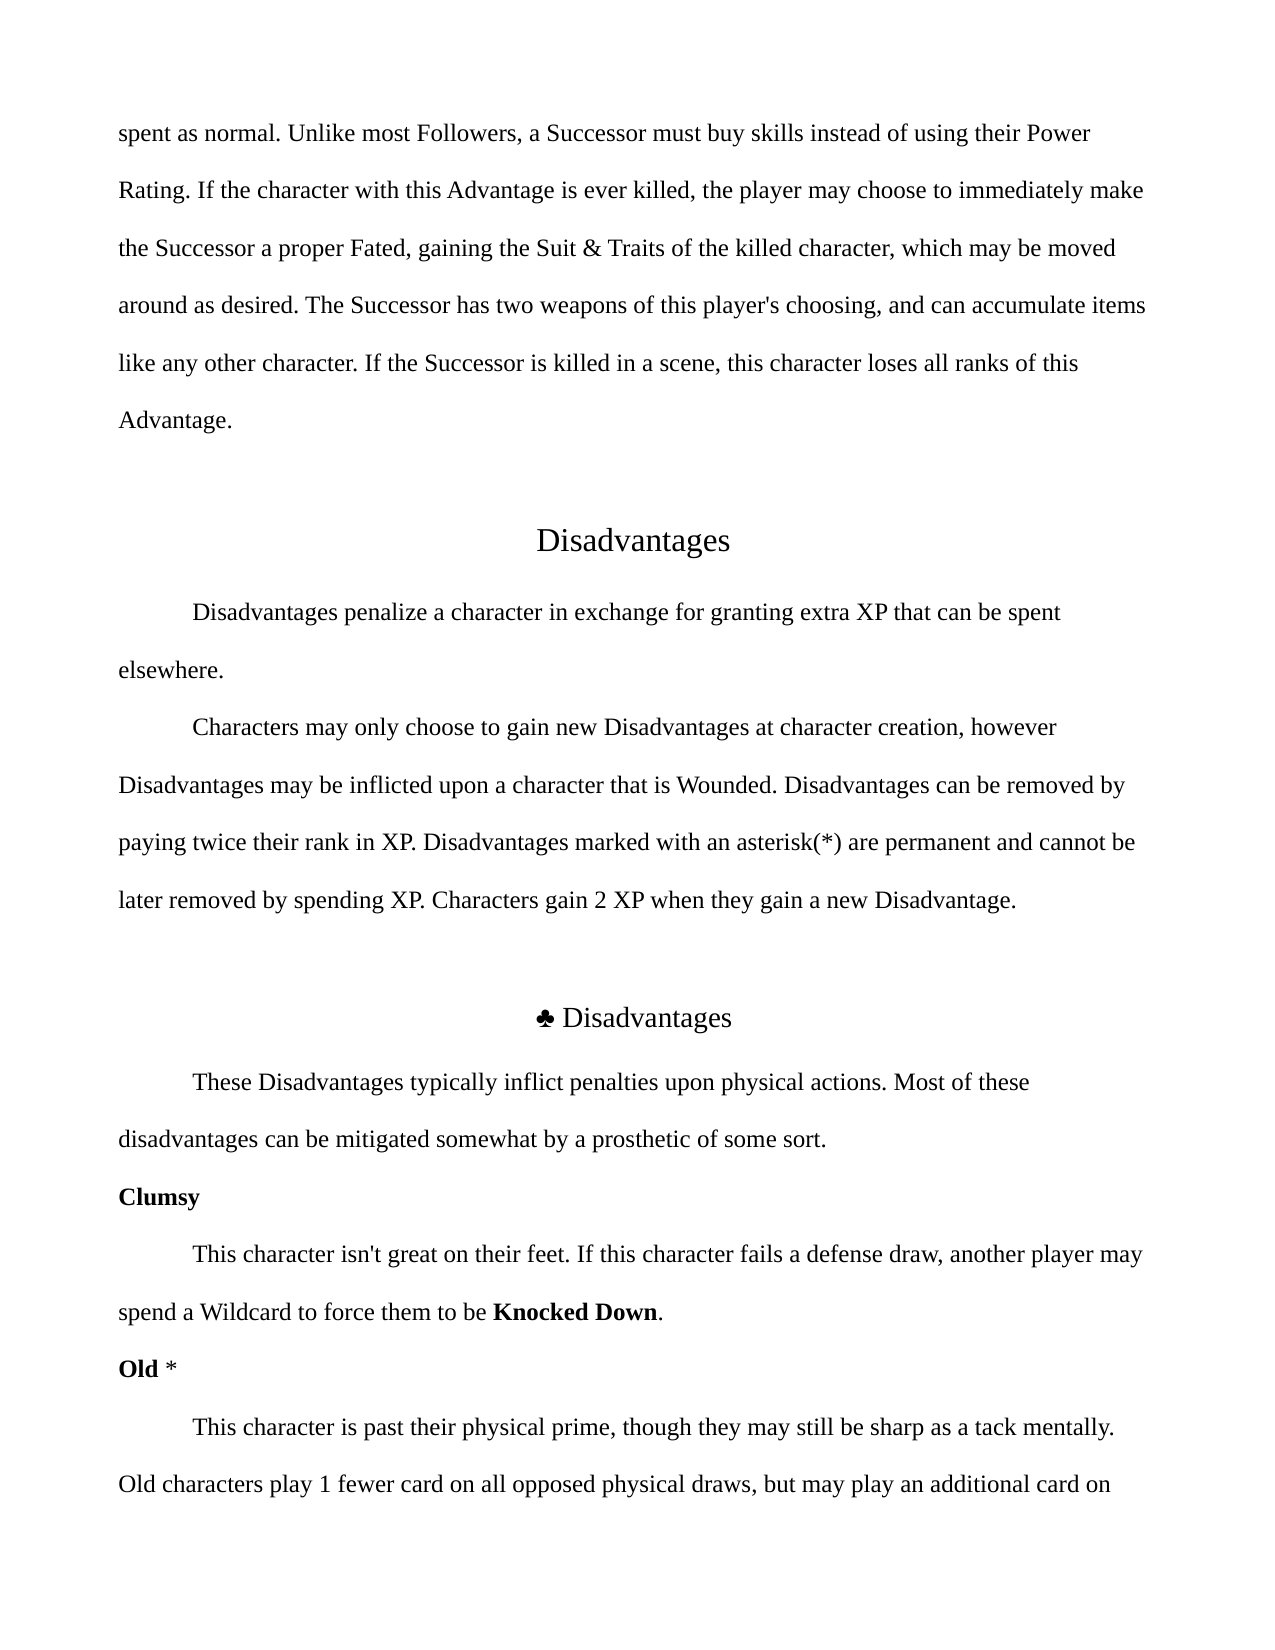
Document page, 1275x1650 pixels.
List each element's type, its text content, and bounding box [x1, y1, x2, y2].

text These Disadvantages typically inflict penalties upon physical actions. Most of these disadvantages can be mitigated somewhat by a prosthetic of some sort. [118, 1067, 1157, 1153]
text Old * [118, 1354, 1157, 1383]
text Characters may only choose to gain new Disadvantages at character creation, however Disadvantages may be inflicted upon a character that is Wounded. Disadvantages can be removed by paying twice their rank in XP. Disadvantages marked with an asterisk(*) are permanent and cannot be later removed by spending XP. Characters gain 2 XP when they gain a new Disadvantage. [118, 712, 1157, 913]
text Clumsy [118, 1182, 1157, 1211]
text ♣ Disadvantages [118, 1000, 1157, 1033]
text This character is past their physical prime, though they may still be sharp as a tack mentally. Old characters play 1 fewer card on all opposed physical draws, but may play an additional card on [118, 1412, 1157, 1498]
text This character isn't great on their feet. If this character fails a defense draw, another player may spend a Wildcard to force them to be Knocked Down. [118, 1239, 1157, 1326]
text Disadvantages penalize a character in exchange for granting extra XP that can be spent elsewhere. [118, 597, 1157, 683]
text Disadvantages [118, 521, 1157, 559]
text spent as normal. Unlike most Followers, a Successor must buy skills instead of using their Power Rating. If the character with this Advantage is ever killed, the player may choose to immediately make the Successor a proper Fated, gaining the Suit & Traits of the killed character, which may be moved around as desired. The Successor has two weapons of this player's choosing, and can accumulate items like any other character. If the Successor is killed in a scene, this character loses all ranks of this Advantage. [118, 118, 1157, 434]
